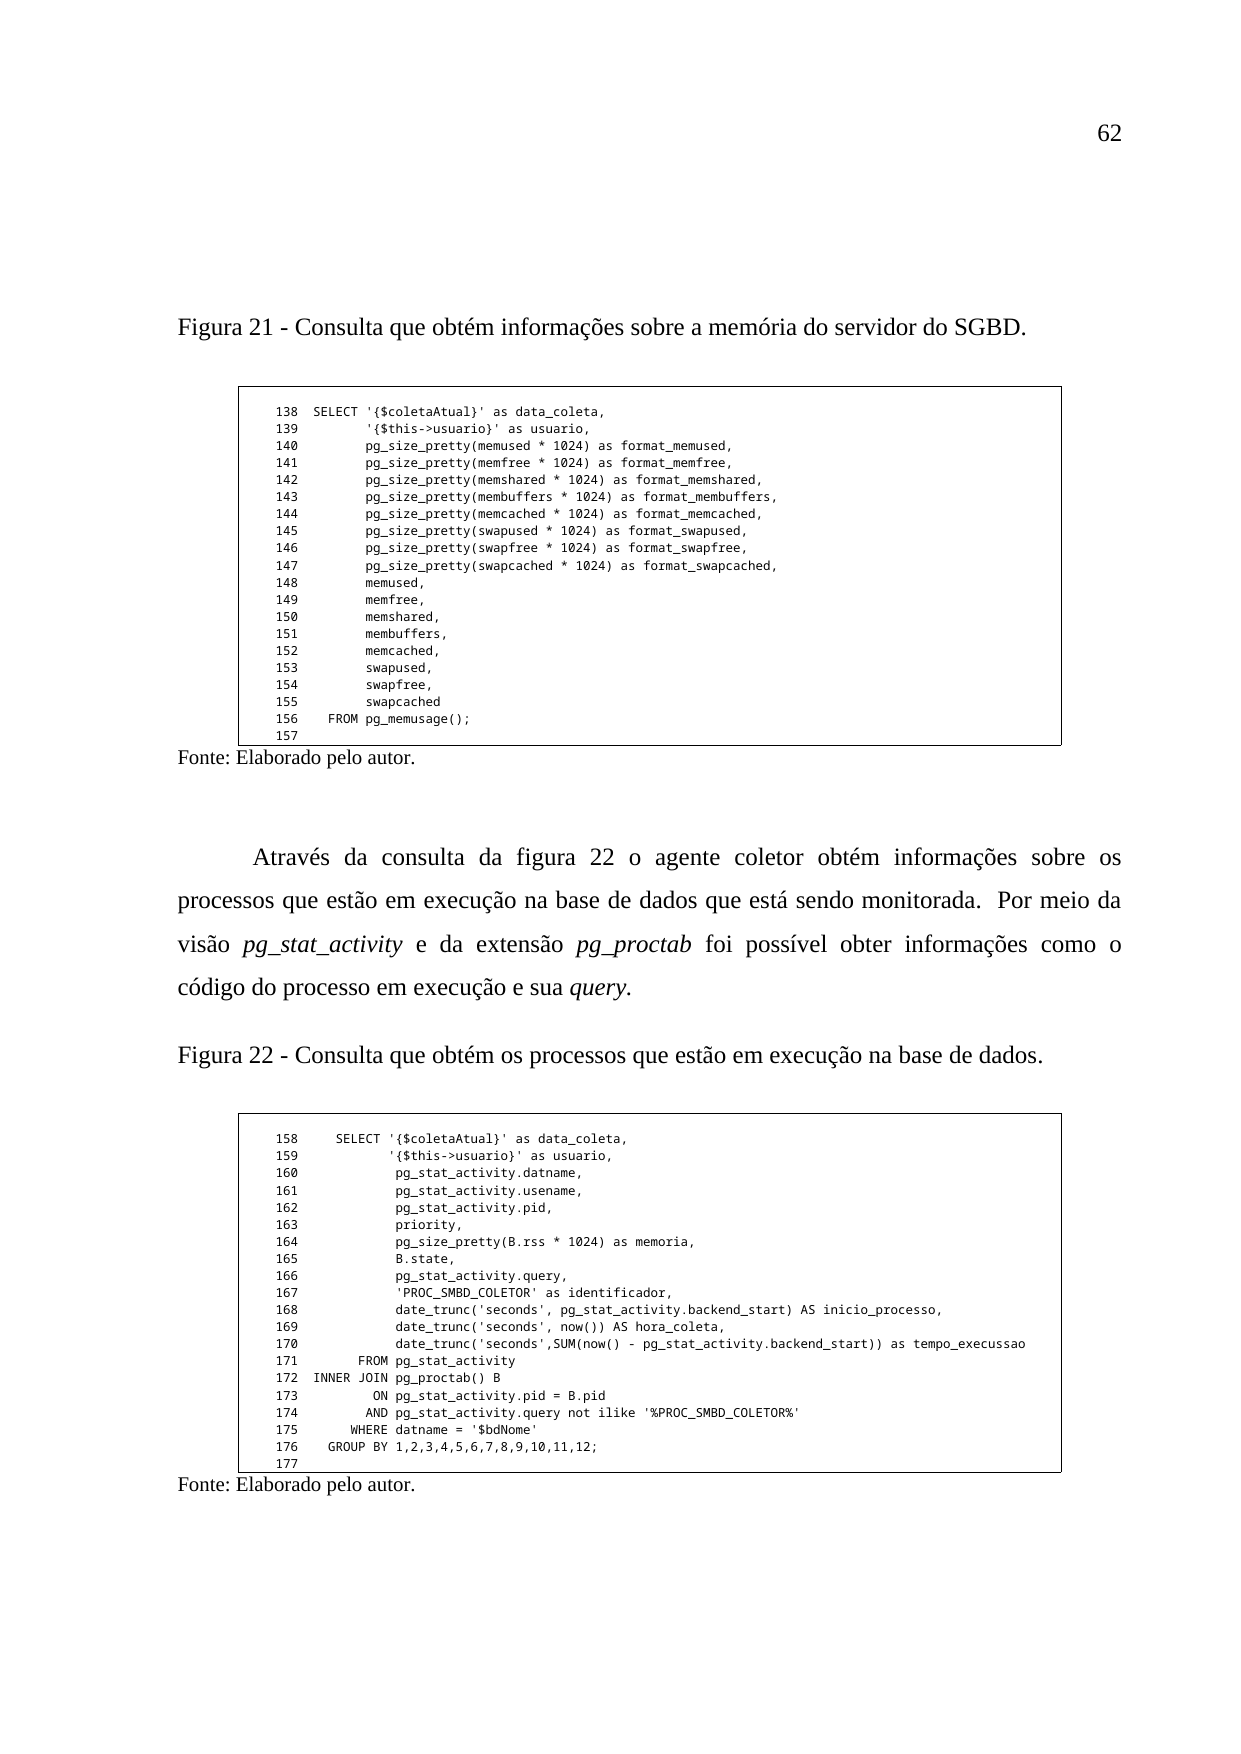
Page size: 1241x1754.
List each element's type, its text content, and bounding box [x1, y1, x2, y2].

list pg_stat_activity.query, [275, 1267, 1061, 1284]
list pg_size_pretty(swapused * 1024) as format_swapused, [275, 522, 1061, 539]
text Figura 22 - Consulta que obtém os processos que estão em execução na base de dados. [177, 1040, 1122, 1068]
list swapused, [275, 659, 1061, 676]
list pg_size_pretty(memfree * 1024) as format_memfree, [275, 454, 1061, 471]
list INNER JOIN pg_proctab() B [275, 1369, 1061, 1387]
list pg_size_pretty(memcached * 1024) as format_memcached, [275, 505, 1061, 522]
list membuffers, [275, 625, 1061, 642]
list '{$this->usuario}' as usuario, [275, 1147, 1061, 1164]
list swapfree, [275, 676, 1061, 693]
list ON pg_stat_activity.pid = B.pid [275, 1387, 1061, 1404]
text Figura 21 - Consulta que obtém informações sobre a memória do servidor do SGBD. [177, 312, 1122, 341]
list B.state, [275, 1250, 1061, 1267]
list pg_stat_activity.usename, [275, 1182, 1061, 1199]
list SELECT '{$coletaAtual}' as data_coleta, [275, 1130, 1061, 1147]
list FROM pg_stat_activity [275, 1352, 1061, 1369]
list AND pg_stat_activity.query not ilike '%PROC_SMBD_COLETOR%' [275, 1404, 1061, 1421]
list '{$this->usuario}' as usuario, [275, 420, 1061, 437]
list memshared, [275, 608, 1061, 625]
text Através da consulta da figura 22 o agente coletor obtém informações sobre os processos que estão em execução na base de dados que está sendo monitorada. Por meio da visão pg_stat_activity e da extensão pg_proctab foi possível obter informações como o código do processo em execução e sua query. [177, 842, 1122, 1001]
list GROUP BY 1,2,3,4,5,6,7,8,9,10,11,12; [275, 1438, 1061, 1455]
list date_trunc('seconds',SUM(now() - pg_stat_activity.backend_start)) as tempo_execussao [275, 1335, 1061, 1352]
list memused, [275, 574, 1061, 591]
list WHERE datname = '$bdNome' [275, 1421, 1061, 1438]
list pg_size_pretty(B.rss * 1024) as memoria, [275, 1233, 1061, 1250]
list date_trunc('seconds', now()) AS hora_coleta, [275, 1318, 1061, 1335]
list 'PROC_SMBD_COLETOR' as identificador, [275, 1284, 1061, 1301]
list pg_size_pretty(memused * 1024) as format_memused, [275, 437, 1061, 454]
list Fonte: Elaborado pelo autor. [177, 380, 1122, 769]
list Fonte: Elaborado pelo autor. [177, 1108, 1122, 1496]
list priority, [275, 1216, 1061, 1233]
list pg_stat_activity.pid, [275, 1199, 1061, 1216]
list pg_size_pretty(membuffers * 1024) as format_membuffers, [275, 488, 1061, 505]
list pg_stat_activity.datname, [275, 1164, 1061, 1182]
list SELECT '{$coletaAtual}' as data_coleta, [275, 403, 1061, 420]
list pg_size_pretty(swapfree * 1024) as format_swapfree, [275, 539, 1061, 557]
list swapcached [275, 693, 1061, 710]
list pg_size_pretty(swapcached * 1024) as format_swapcached, [275, 557, 1061, 574]
list FROM pg_memusage(); [275, 710, 1061, 727]
list memfree, [275, 591, 1061, 608]
list memcached, [275, 642, 1061, 659]
list date_trunc('seconds', pg_stat_activity.backend_start) AS inicio_processo, [275, 1301, 1061, 1318]
list pg_size_pretty(memshared * 1024) as format_memshared, [275, 471, 1061, 488]
